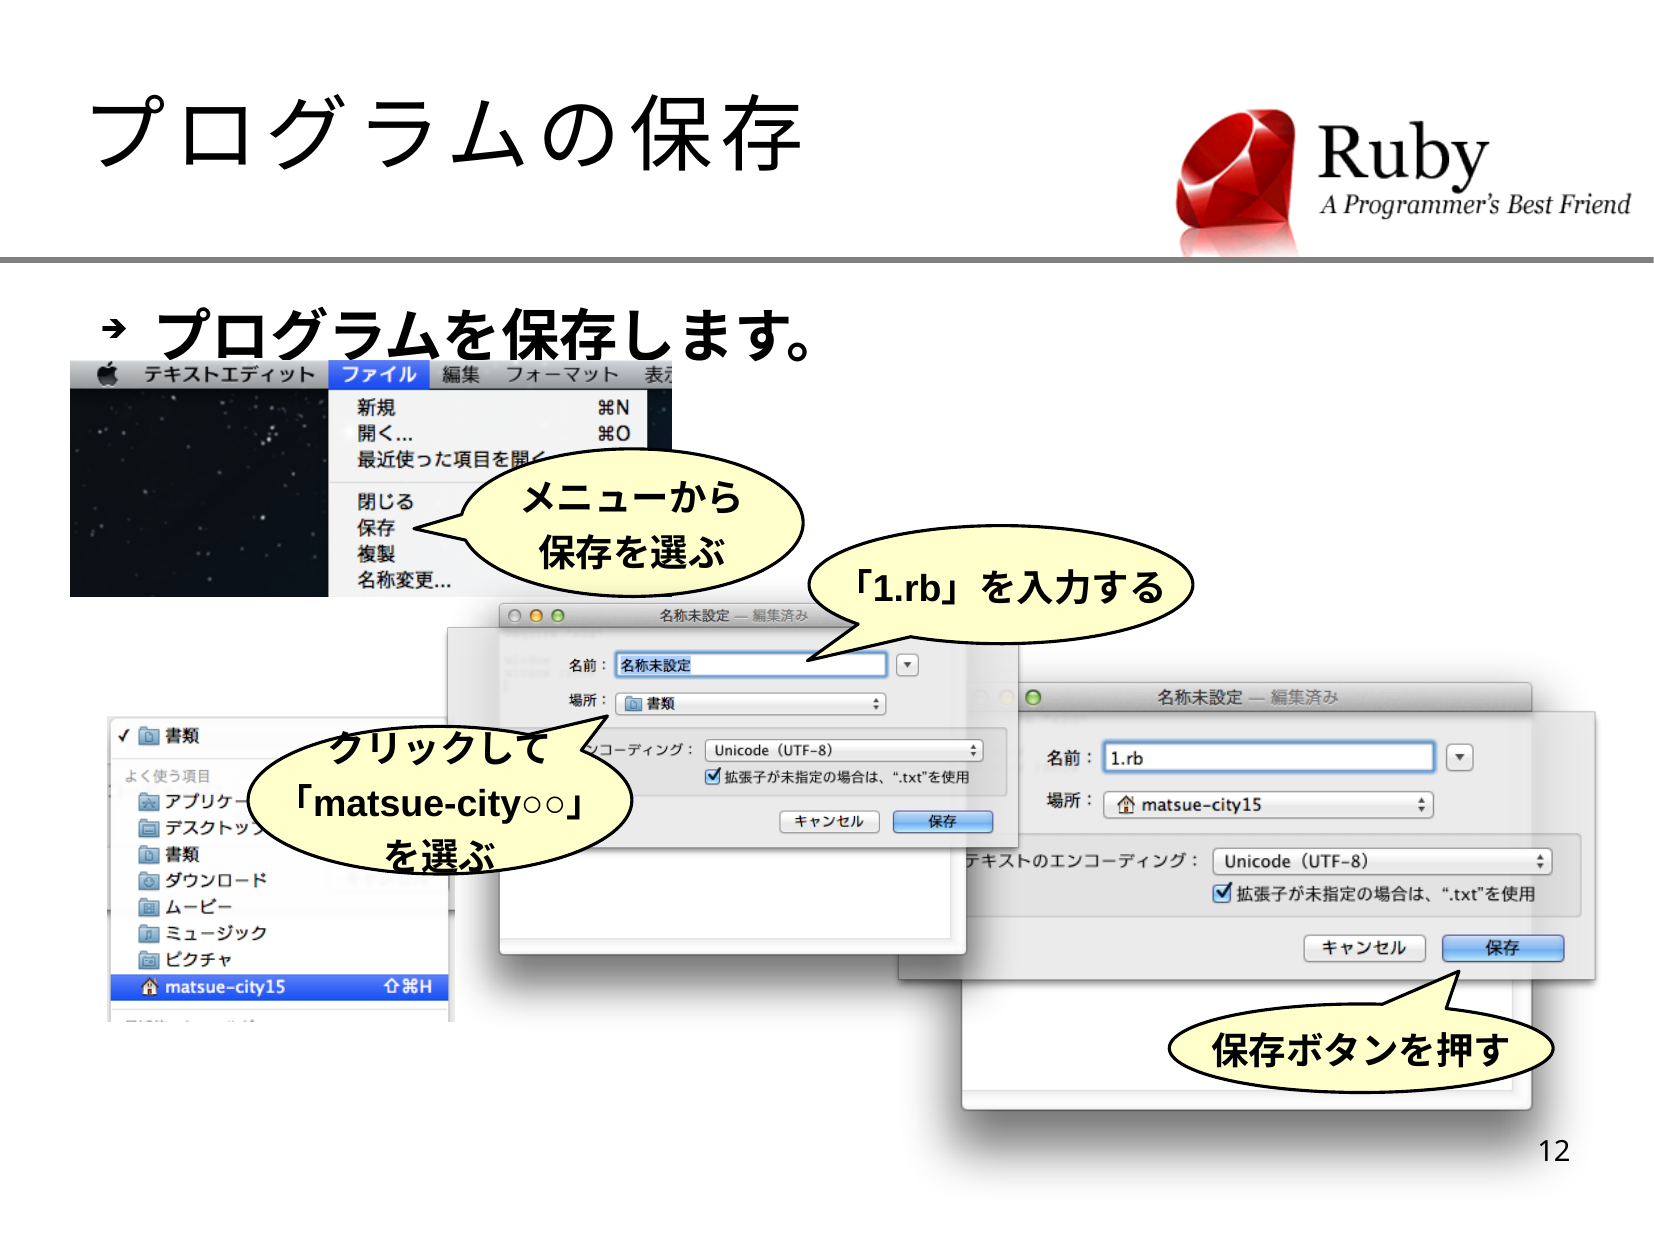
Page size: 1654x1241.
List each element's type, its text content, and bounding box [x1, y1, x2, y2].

title プログラムの保存 [82, 49, 1152, 207]
text_box 保存ボタンを押す [1169, 971, 1554, 1093]
picture [1160, 82, 1654, 257]
picture [70, 360, 1028, 1040]
text_box 「1.rb」を入力する [807, 525, 1193, 661]
text_box クリックして 「matsue-city○○」 を選ぶ [248, 715, 632, 875]
text_box メニューから 保存を選ぶ [413, 448, 804, 566]
list プログラムを保存します。 [82, 290, 1571, 1109]
picture [887, 637, 1607, 1215]
